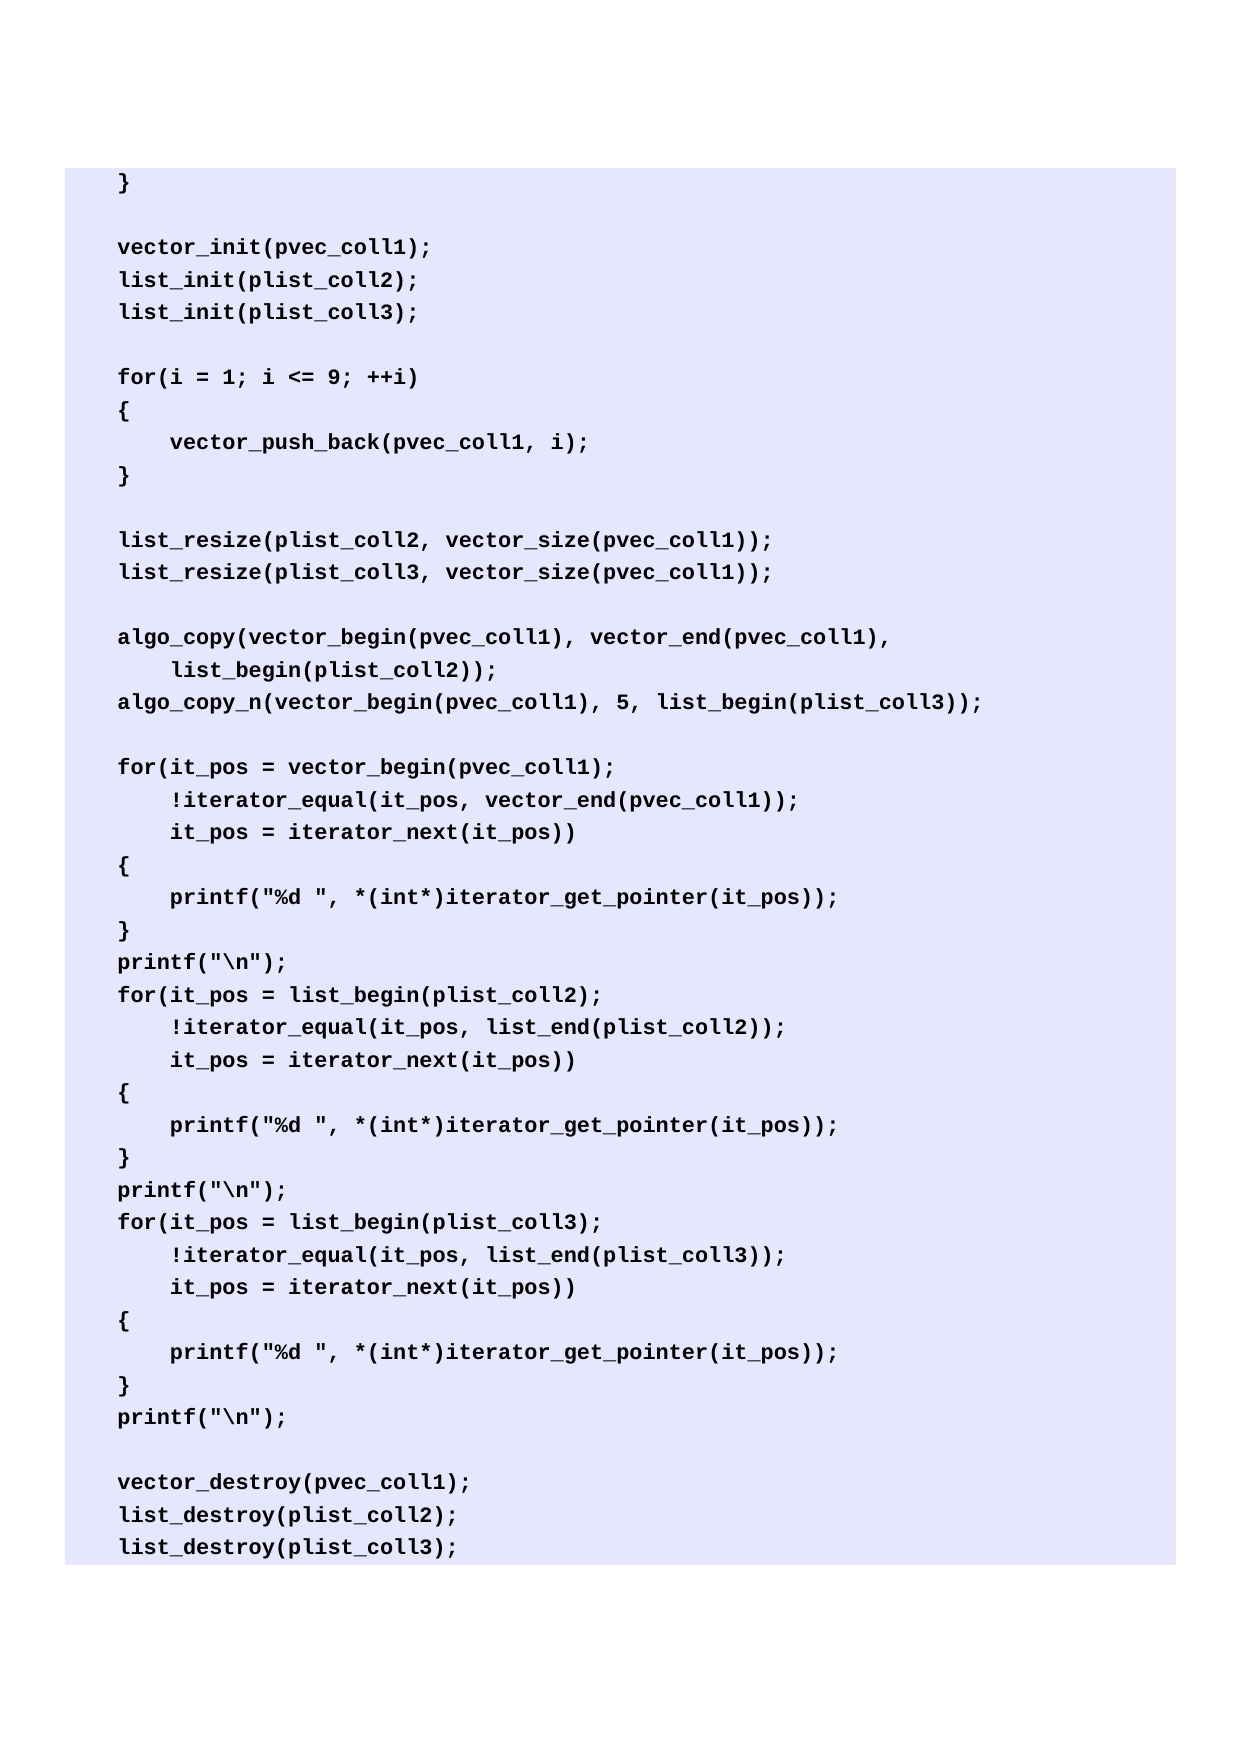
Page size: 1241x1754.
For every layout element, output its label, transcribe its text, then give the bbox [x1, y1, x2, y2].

table_header } vector_init(pvec_coll1); list_init(plist_coll2); list_init(plist_coll3); for(i = 1; i <= 9; ++i) { vector_push_back(pvec_coll1, i); } list_resize(plist_coll2, vector_size(pvec_coll1)); list_resize(plist_coll3, vector_size(pvec_coll1)); algo_copy(vector_begin(pvec_coll1), vector_end(pvec_coll1), list_begin(plist_coll2)); algo_copy_n(vector_begin(pvec_coll1), 5, list_begin(plist_coll3)); for(it_pos = vector_begin(pvec_coll1); !iterator_equal(it_pos, vector_end(pvec_coll1)); it_pos = iterator_next(it_pos)) { printf("%d ", *(int*)iterator_get_pointer(it_pos)); } printf("\n"); for(it_pos = list_begin(plist_coll2); !iterator_equal(it_pos, list_end(plist_coll2)); it_pos = iterator_next(it_pos)) { printf("%d ", *(int*)iterator_get_pointer(it_pos)); } printf("\n"); for(it_pos = list_begin(plist_coll3); !iterator_equal(it_pos, list_end(plist_coll3)); it_pos = iterator_next(it_pos)) { printf("%d ", *(int*)iterator_get_pointer(it_pos)); } printf("\n"); vector_destroy(pvec_coll1); list_destroy(plist_coll2); list_destroy(plist_coll3); [60, 163, 1181, 1571]
